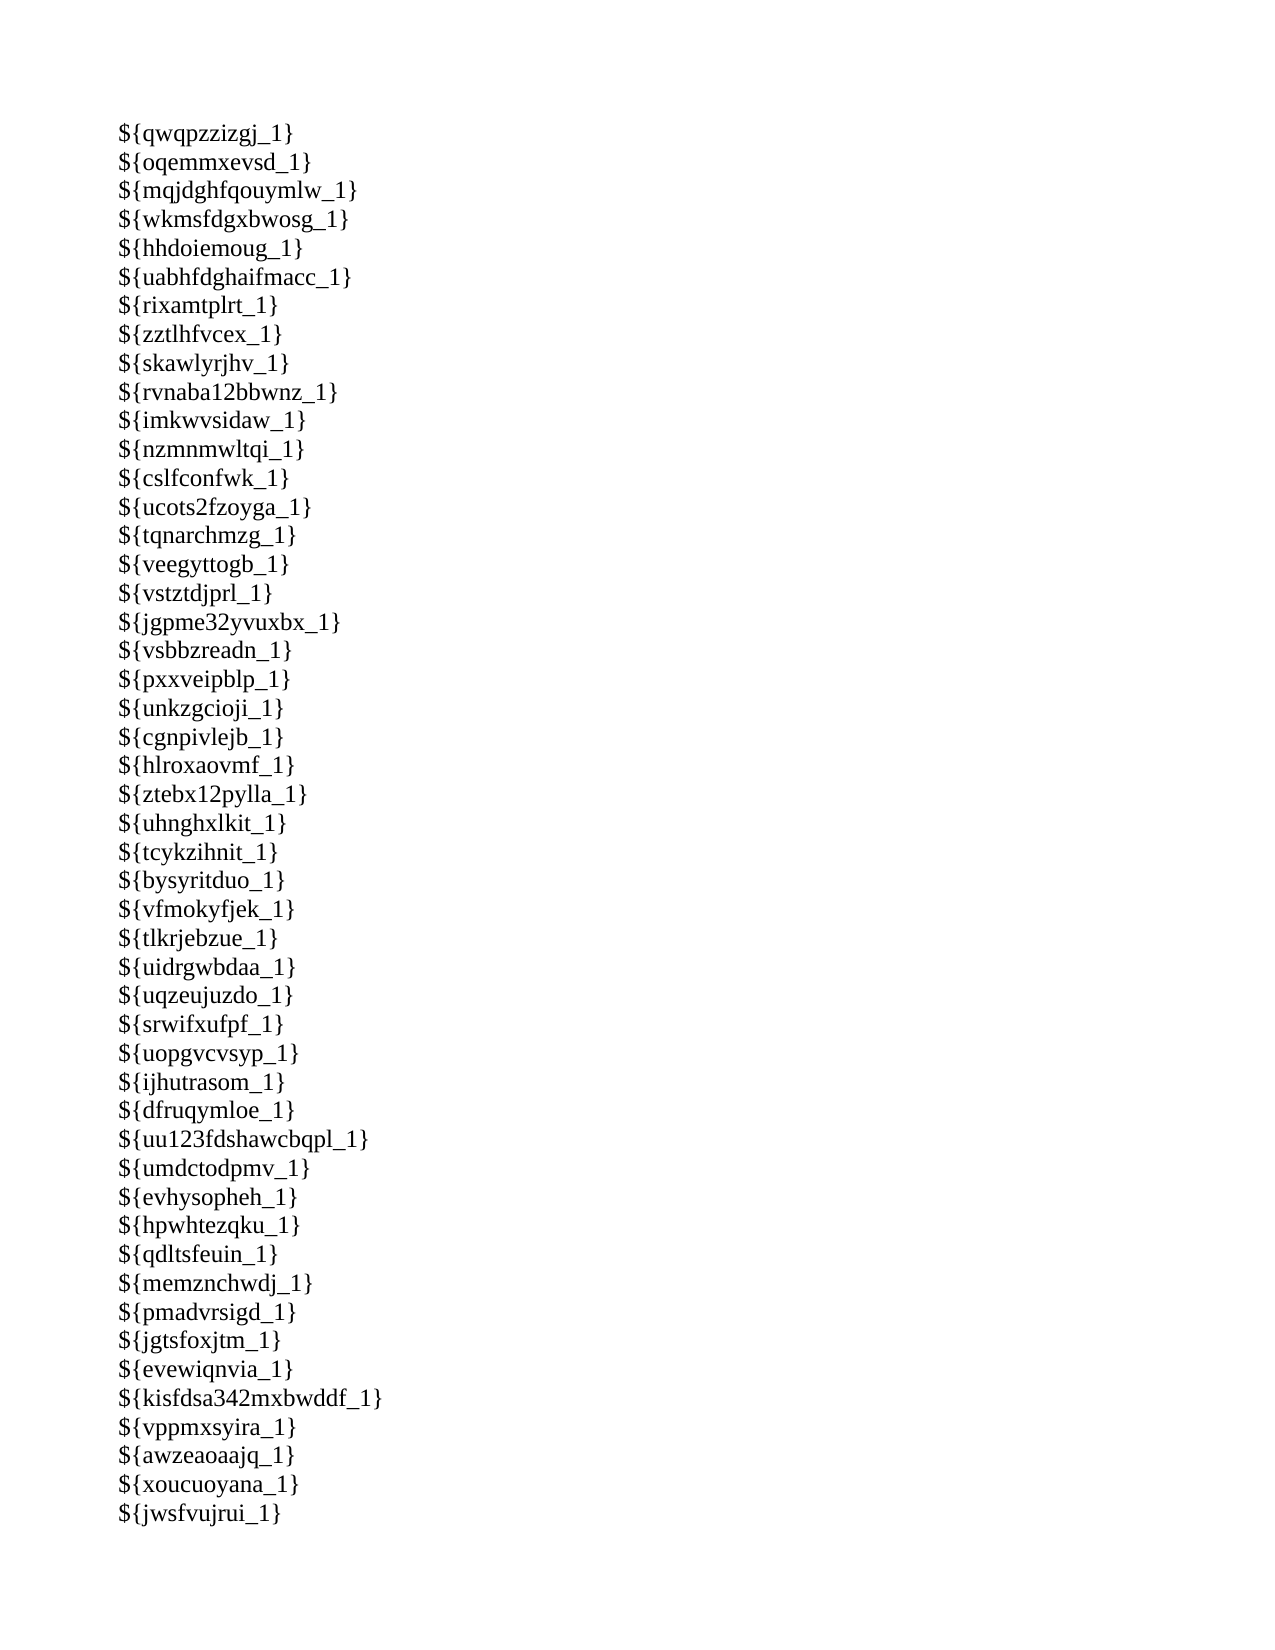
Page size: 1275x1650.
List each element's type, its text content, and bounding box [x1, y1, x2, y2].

text ${ijhutrasom_1} [118, 1067, 1157, 1096]
text ${uhnghxlkit_1} [118, 808, 1157, 837]
text ${veegyttogb_1} [118, 549, 1157, 578]
text ${pxxveipblp_1} [118, 664, 1157, 693]
text ${cgnpivlejb_1} [118, 722, 1157, 751]
text ${uopgvcvsyp_1} [118, 1038, 1157, 1067]
text ${bysyritduo_1} [118, 866, 1157, 894]
text ${vppmxsyira_1} [118, 1412, 1157, 1441]
text ${jgtsfoxjtm_1} [118, 1326, 1157, 1354]
text ${vsbbzreadn_1} [118, 636, 1157, 664]
text ${tcykzihnit_1} [118, 837, 1157, 866]
text ${vfmokyfjek_1} [118, 894, 1157, 923]
text ${mqjdghfqouymlw_1} [118, 176, 1157, 204]
text ${jgpme32yvuxbx_1} [118, 607, 1157, 636]
text ${imkwvsidaw_1} [118, 406, 1157, 434]
text ${uidrgwbdaa_1} [118, 952, 1157, 981]
text ${awzeaoaajq_1} [118, 1441, 1157, 1469]
text ${tqnarchmzg_1} [118, 521, 1157, 549]
text ${uu123fdshawcbqpl_1} [118, 1124, 1157, 1153]
text ${qdltsfeuin_1} [118, 1239, 1157, 1268]
text ${wkmsfdgxbwosg_1} [118, 204, 1157, 233]
text ${rvnaba12bbwnz_1} [118, 377, 1157, 406]
text ${xoucuoyana_1} [118, 1469, 1157, 1498]
text ${cslfconfwk_1} [118, 463, 1157, 492]
text ${oqemmxevsd_1} [118, 147, 1157, 176]
text ${evewiqnvia_1} [118, 1354, 1157, 1383]
text ${kisfdsa342mxbwddf_1} [118, 1383, 1157, 1412]
text ${qwqpzzizgj_1} [118, 118, 1157, 147]
text ${evhysopheh_1} [118, 1182, 1157, 1211]
text ${zztlhfvcex_1} [118, 319, 1157, 348]
text ${ztebx12pylla_1} [118, 779, 1157, 808]
text ${hpwhtezqku_1} [118, 1211, 1157, 1239]
text ${pmadvrsigd_1} [118, 1297, 1157, 1326]
text ${hlroxaovmf_1} [118, 751, 1157, 779]
text ${hhdoiemoug_1} [118, 233, 1157, 262]
text ${ucots2fzoyga_1} [118, 492, 1157, 521]
text ${memznchwdj_1} [118, 1268, 1157, 1297]
text ${srwifxufpf_1} [118, 1009, 1157, 1038]
text ${tlkrjebzue_1} [118, 923, 1157, 952]
text ${unkzgcioji_1} [118, 693, 1157, 722]
text ${rixamtplrt_1} [118, 291, 1157, 319]
text ${jwsfvujrui_1} [118, 1498, 1157, 1527]
text ${nzmnmwltqi_1} [118, 434, 1157, 463]
text ${skawlyrjhv_1} [118, 348, 1157, 377]
text ${dfruqymloe_1} [118, 1096, 1157, 1124]
text ${umdctodpmv_1} [118, 1153, 1157, 1182]
text ${vstztdjprl_1} [118, 578, 1157, 607]
text ${uqzeujuzdo_1} [118, 981, 1157, 1009]
text ${uabhfdghaifmacc_1} [118, 262, 1157, 291]
